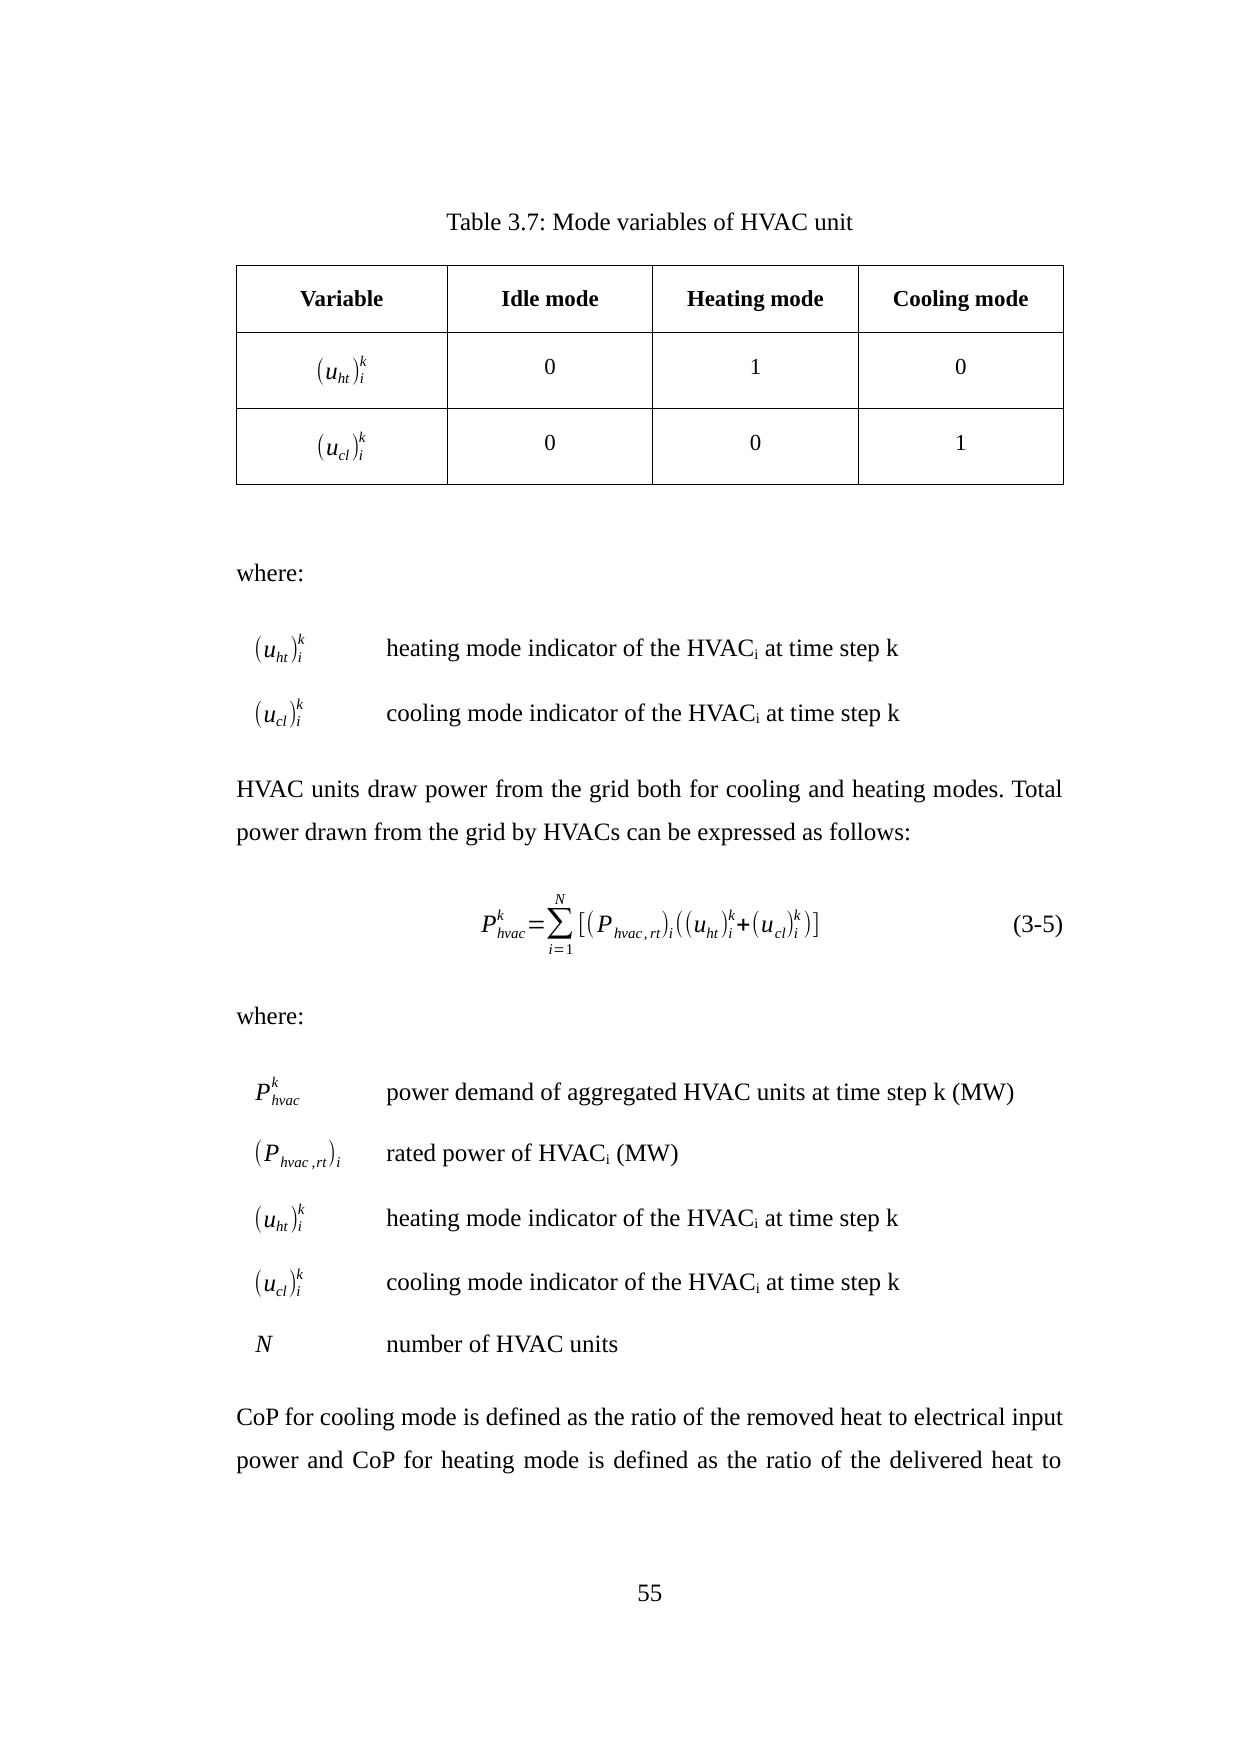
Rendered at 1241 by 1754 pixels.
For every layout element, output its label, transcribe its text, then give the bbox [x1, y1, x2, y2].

text Table 3.7: Mode variables of HVAC unit [236, 207, 1063, 236]
text heating mode indicator of the HVACi at time step k [236, 1201, 1063, 1235]
table_cell 1 [859, 409, 1063, 484]
table_cell [237, 333, 447, 408]
text power demand of aggregated HVAC units at time step k (MW) [236, 1074, 1063, 1109]
text cooling mode indicator of the HVACi at time step k [236, 695, 1063, 730]
table_header Idle mode [448, 266, 652, 332]
table_cell 0 [859, 333, 1063, 408]
table_header Cooling mode [859, 266, 1063, 332]
text (3-5) [236, 890, 1063, 957]
text CoP for cooling mode is defined as the ratio of the removed heat to electrical input power and CoP for heating mode is defined as the ratio of the delivered heat to [236, 1402, 1063, 1474]
table_header Heating mode [653, 266, 858, 332]
text number of HVAC units [236, 1329, 1063, 1358]
text rated power of HVACi (MW) [236, 1138, 1063, 1171]
table_cell 0 [448, 333, 652, 408]
table_cell 1 [653, 333, 858, 408]
text heating mode indicator of the HVACi at time step k [236, 631, 1063, 666]
table_cell 0 [653, 409, 858, 484]
text cooling mode indicator of the HVACi at time step k [236, 1265, 1063, 1300]
text where: [236, 1001, 1063, 1030]
text where: [236, 558, 1063, 587]
table_cell 0 [448, 409, 652, 484]
table_header Variable [237, 266, 447, 332]
text HVAC units draw power from the grid both for cooling and heating modes. Total power drawn from the grid by HVACs can be expressed as follows: [236, 774, 1063, 846]
table_cell [237, 409, 447, 484]
